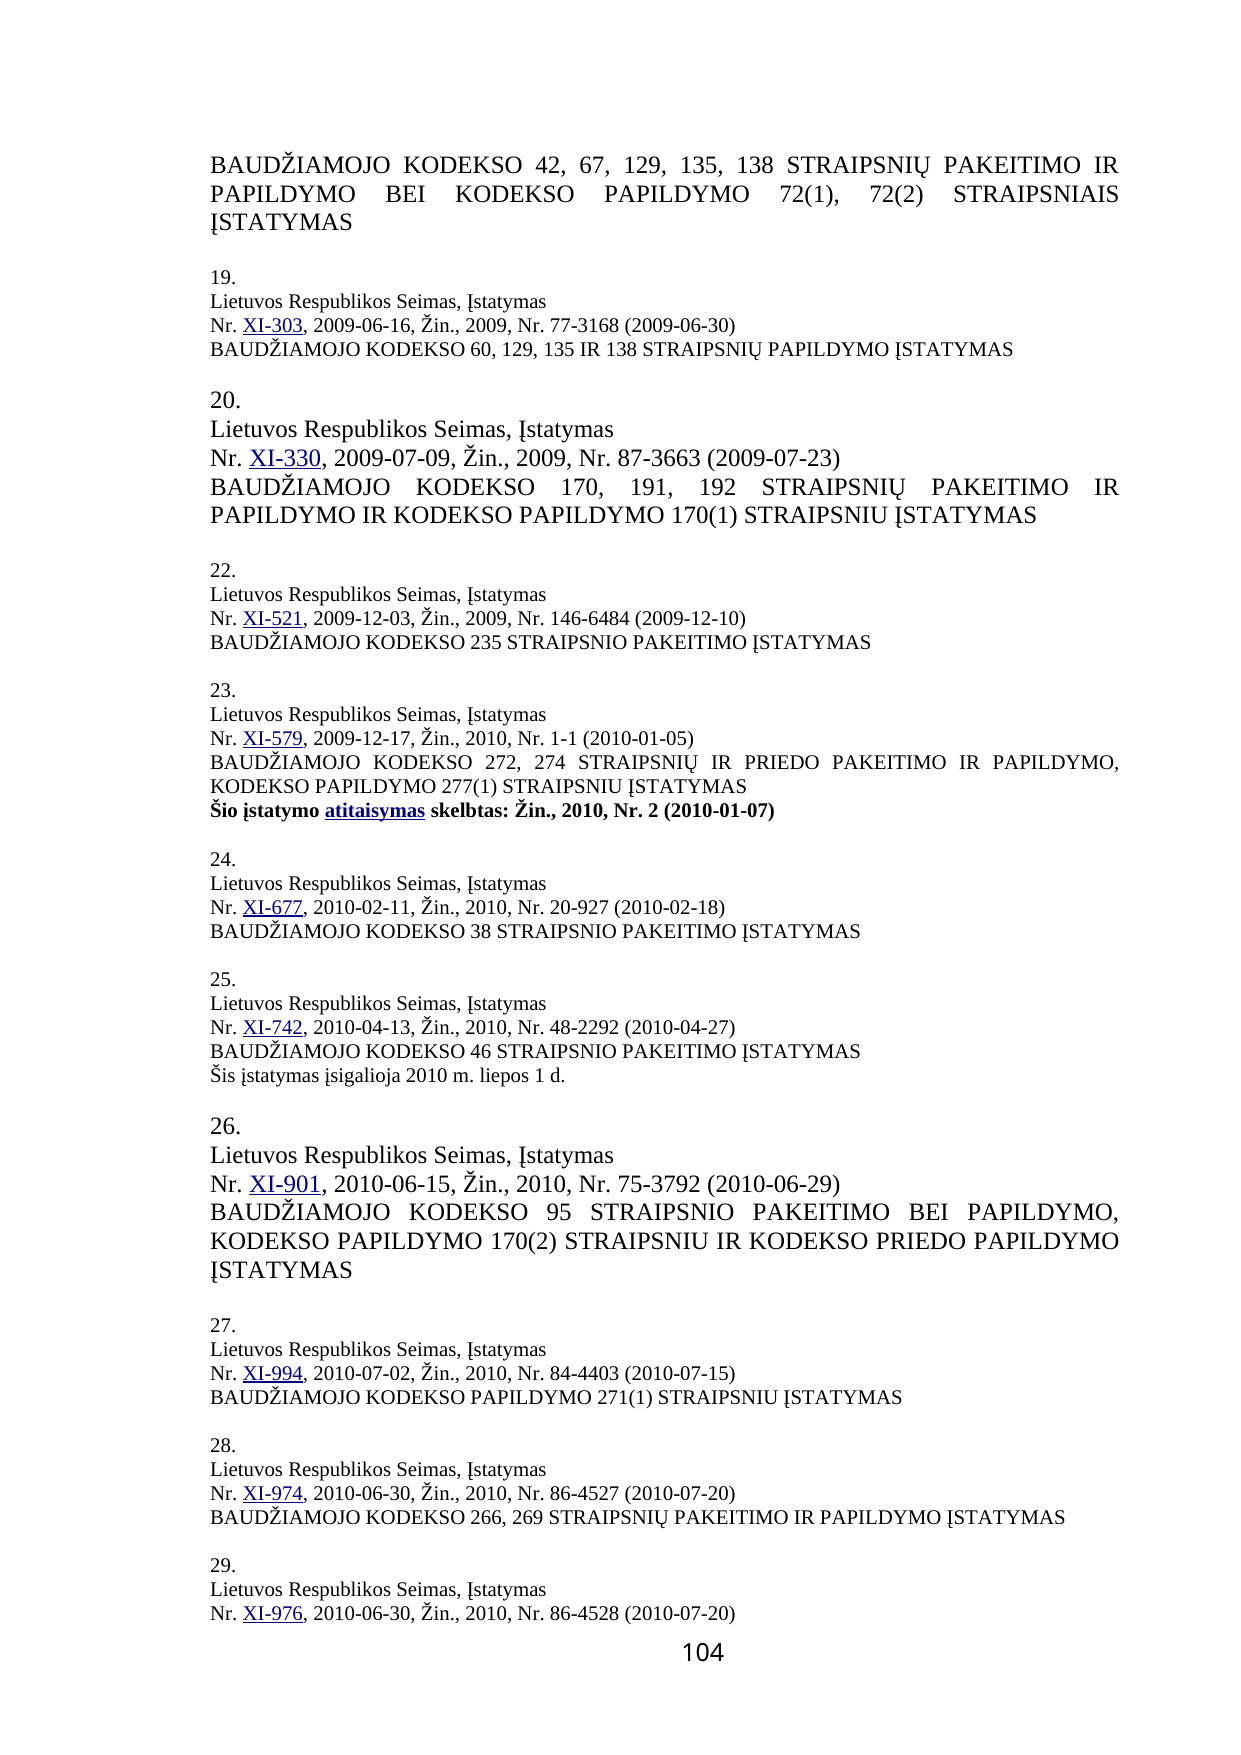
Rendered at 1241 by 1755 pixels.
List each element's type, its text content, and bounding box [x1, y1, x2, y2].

text Šio įstatymo atitaisymas skelbtas: Žin., 2010, Nr. 2 (2010-01-07) [210, 798, 1120, 822]
text Nr. XI-994, 2010-07-02, Žin., 2010, Nr. 84-4403 (2010-07-15) [210, 1361, 1120, 1385]
text BAUDŽIAMOJO KODEKSO 272, 274 STRAIPSNIŲ IR PRIEDO PAKEITIMO IR PAPILDYMO, KODEKSO PAPILDYMO 277(1) STRAIPSNIU ĮSTATYMAS [210, 750, 1120, 798]
text 26. [210, 1111, 1120, 1140]
text Nr. XI-303, 2009-06-16, Žin., 2009, Nr. 77-3168 (2009-06-30) [210, 313, 1120, 337]
text Lietuvos Respublikos Seimas, Įstatymas [210, 1337, 1120, 1361]
text BAUDŽIAMOJO KODEKSO 60, 129, 135 IR 138 STRAIPSNIŲ PAPILDYMO ĮSTATYMAS [210, 337, 1120, 361]
text 23. [210, 678, 1120, 702]
text Nr. XI-901, 2010-06-15, Žin., 2010, Nr. 75-3792 (2010-06-29) [210, 1169, 1120, 1197]
text Lietuvos Respublikos Seimas, Įstatymas [210, 414, 1120, 443]
text 24. [210, 847, 1120, 871]
text Nr. XI-974, 2010-06-30, Žin., 2010, Nr. 86-4527 (2010-07-20) [210, 1481, 1120, 1505]
text Nr. XI-330, 2009-07-09, Žin., 2009, Nr. 87-3663 (2009-07-23) [210, 443, 1120, 472]
text 27. [210, 1312, 1120, 1337]
text BAUDŽIAMOJO KODEKSO 235 STRAIPSNIO PAKEITIMO ĮSTATYMAS [210, 630, 1120, 654]
text Lietuvos Respublikos Seimas, Įstatymas [210, 871, 1120, 895]
text Nr. XI-579, 2009-12-17, Žin., 2010, Nr. 1-1 (2010-01-05) [210, 726, 1120, 750]
text Lietuvos Respublikos Seimas, Įstatymas [210, 1140, 1120, 1169]
text Lietuvos Respublikos Seimas, Įstatymas [210, 702, 1120, 726]
text Lietuvos Respublikos Seimas, Įstatymas [210, 582, 1120, 606]
text Lietuvos Respublikos Seimas, Įstatymas [210, 991, 1120, 1015]
text BAUDŽIAMOJO KODEKSO 95 STRAIPSNIO PAKEITIMO BEI PAPILDYMO, KODEKSO PAPILDYMO 170(2) STRAIPSNIU IR KODEKSO PRIEDO PAPILDYMO ĮSTATYMAS [210, 1197, 1120, 1284]
text Lietuvos Respublikos Seimas, Įstatymas [210, 1577, 1120, 1601]
text BAUDŽIAMOJO KODEKSO PAPILDYMO 271(1) STRAIPSNIU ĮSTATYMAS [210, 1385, 1120, 1409]
text 22. [210, 558, 1120, 582]
text Lietuvos Respublikos Seimas, Įstatymas [210, 289, 1120, 313]
text BAUDŽIAMOJO KODEKSO 266, 269 STRAIPSNIŲ PAKEITIMO IR PAPILDYMO ĮSTATYMAS [210, 1505, 1120, 1529]
text Šis įstatymas įsigalioja 2010 m. liepos 1 d. [210, 1063, 1120, 1087]
text BAUDŽIAMOJO KODEKSO 46 STRAIPSNIO PAKEITIMO ĮSTATYMAS [210, 1039, 1120, 1063]
text 29. [210, 1553, 1120, 1577]
text Nr. XI-976, 2010-06-30, Žin., 2010, Nr. 86-4528 (2010-07-20) [210, 1601, 1120, 1625]
text Nr. XI-742, 2010-04-13, Žin., 2010, Nr. 48-2292 (2010-04-27) [210, 1015, 1120, 1039]
text BAUDŽIAMOJO KODEKSO 170, 191, 192 STRAIPSNIŲ PAKEITIMO IR PAPILDYMO IR KODEKSO PAPILDYMO 170(1) STRAIPSNIU ĮSTATYMAS [210, 472, 1120, 529]
text Lietuvos Respublikos Seimas, Įstatymas [210, 1457, 1120, 1481]
text Nr. XI-521, 2009-12-03, Žin., 2009, Nr. 146-6484 (2009-12-10) [210, 606, 1120, 630]
text BAUDŽIAMOJO KODEKSO 42, 67, 129, 135, 138 STRAIPSNIŲ PAKEITIMO IR PAPILDYMO BEI KODEKSO PAPILDYMO 72(1), 72(2) STRAIPSNIAIS ĮSTATYMAS [210, 150, 1120, 236]
text 25. [210, 967, 1120, 991]
text 19. [210, 265, 1120, 289]
text Nr. XI-677, 2010-02-11, Žin., 2010, Nr. 20-927 (2010-02-18) [210, 895, 1120, 919]
text BAUDŽIAMOJO KODEKSO 38 STRAIPSNIO PAKEITIMO ĮSTATYMAS [210, 919, 1120, 943]
text 20. [210, 385, 1120, 414]
text 28. [210, 1433, 1120, 1457]
